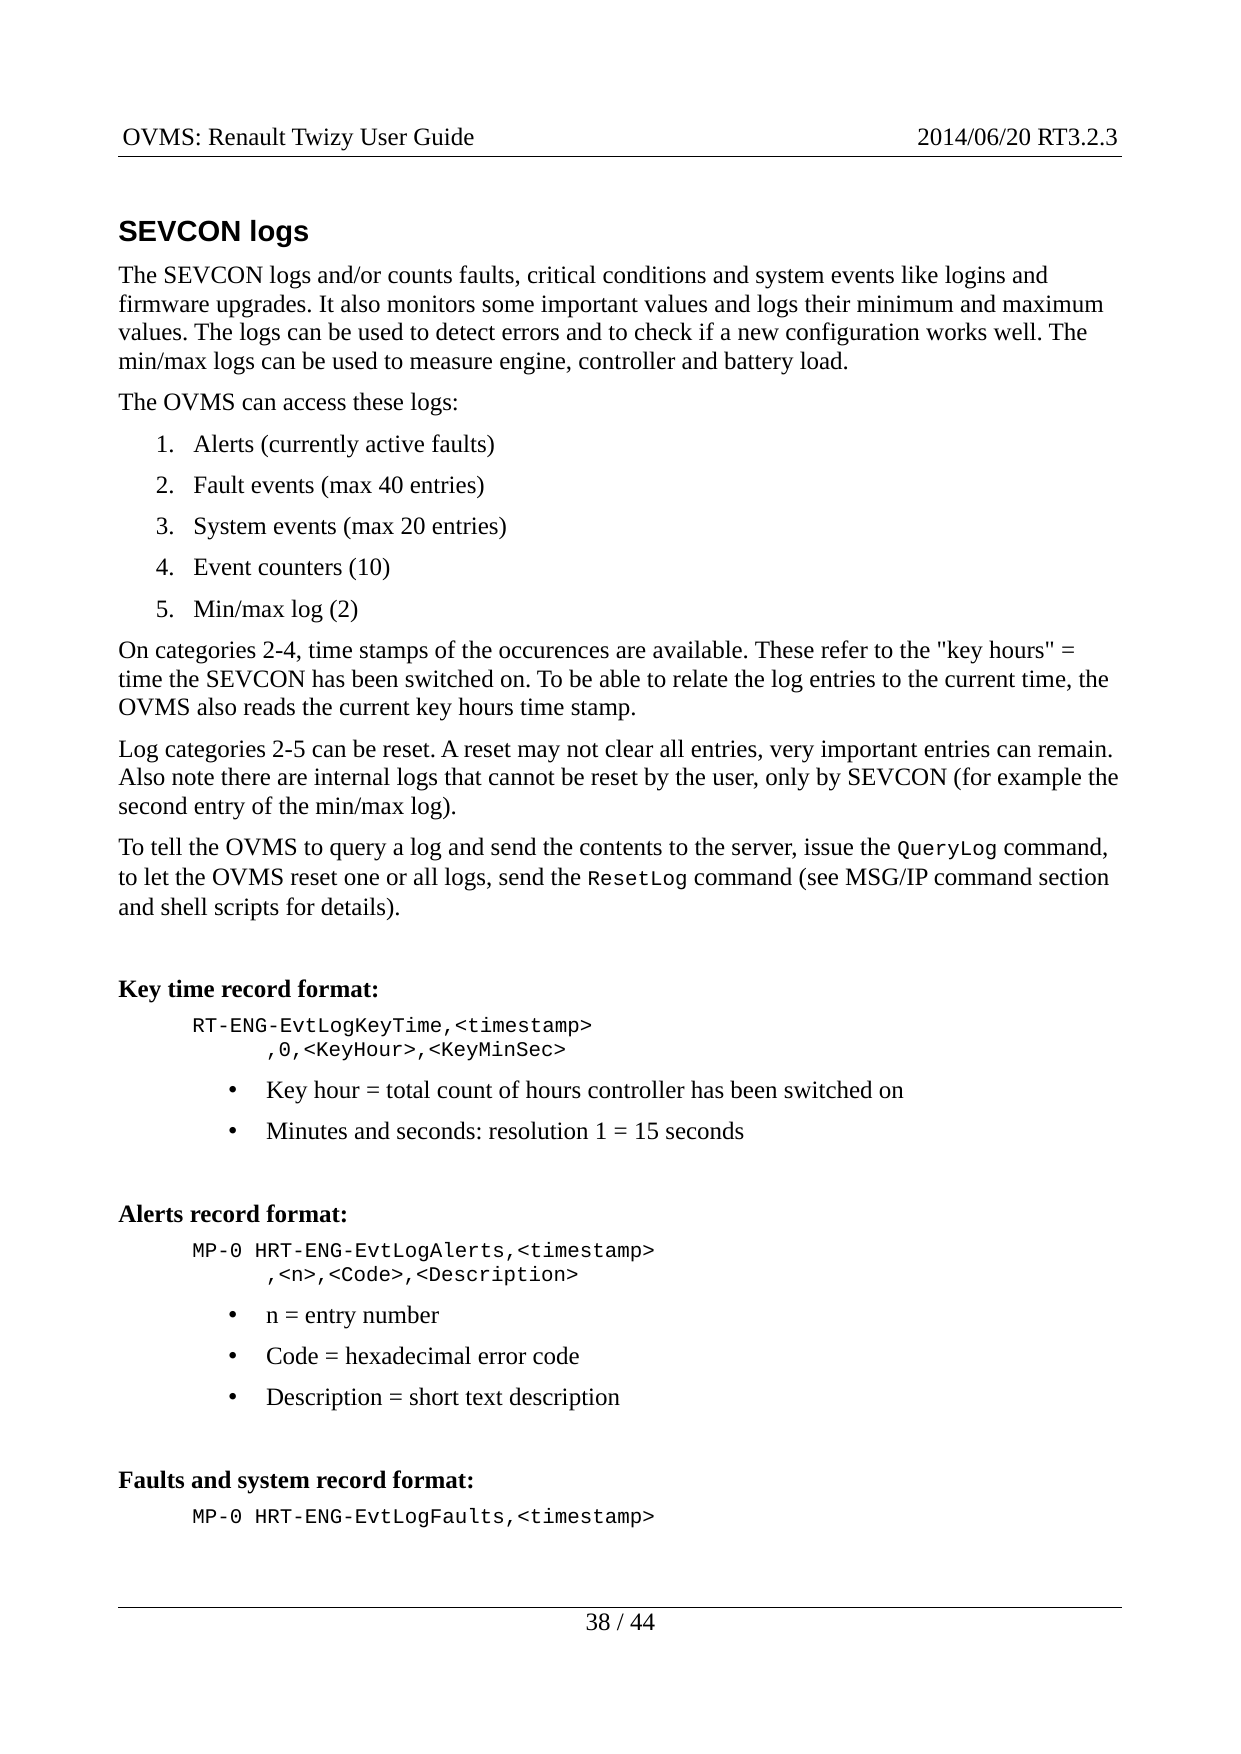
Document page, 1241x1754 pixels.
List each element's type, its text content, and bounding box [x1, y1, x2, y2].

list System events (max 20 entries) [156, 511, 1122, 540]
text MP-0 HRT-ENG-EvtLogAlerts,<timestamp> ,<n>,<Code>,<Description> [192, 1240, 1122, 1287]
list Event counters (10) [156, 552, 1122, 581]
list Code = hexadecimal error code [228, 1341, 1122, 1370]
text On categories 2-4, time stamps of the occurences are available. These refer to the "key hours" = time the SEVCON has been switched on. To be able to relate the log entries to the current time, the OVMS also reads the current key hours time stamp. [118, 635, 1122, 721]
text Alerts record format: [118, 1199, 1122, 1228]
text Log categories 2-5 can be reset. A reset may not clear all entries, very important entries can remain. Also note there are internal logs that cannot be reset by the user, only by SEVCON (for example the second entry of the min/max log). [118, 734, 1122, 820]
text To tell the OVMS to query a log and send the contents to the server, issue the QueryLog command, to let the OVMS reset one or all logs, send the ResetLog command (see MSG/IP command section and shell scripts for details). [118, 832, 1122, 920]
text MP-0 HRT-ENG-EvtLogFaults,<timestamp> [192, 1506, 1122, 1530]
text The SEVCON logs and/or counts faults, critical conditions and system events like logins and firmware upgrades. It also monitors some important values and logs their minimum and maximum values. The logs can be used to detect errors and to check if a new configuration works well. The min/max logs can be used to measure engine, controller and battery load. [118, 260, 1122, 375]
list Key hour = total count of hours controller has been switched on [228, 1075, 1122, 1104]
list Alerts (currently active faults) [156, 429, 1122, 457]
list Minutes and seconds: resolution 1 = 15 seconds [228, 1116, 1122, 1145]
text Key time record format: [118, 974, 1122, 1003]
list Fault events (max 40 entries) [156, 470, 1122, 499]
list Description = short text description [228, 1382, 1122, 1411]
subtitle SEVCON logs [118, 214, 1122, 247]
text RT-ENG-EvtLogKeyTime,<timestamp> ,0,<KeyHour>,<KeyMinSec> [192, 1015, 1122, 1063]
text The OVMS can access these logs: [118, 387, 1122, 416]
list n = entry number [228, 1300, 1122, 1329]
list Min/max log (2) [156, 594, 1122, 622]
text Faults and system record format: [118, 1465, 1122, 1494]
